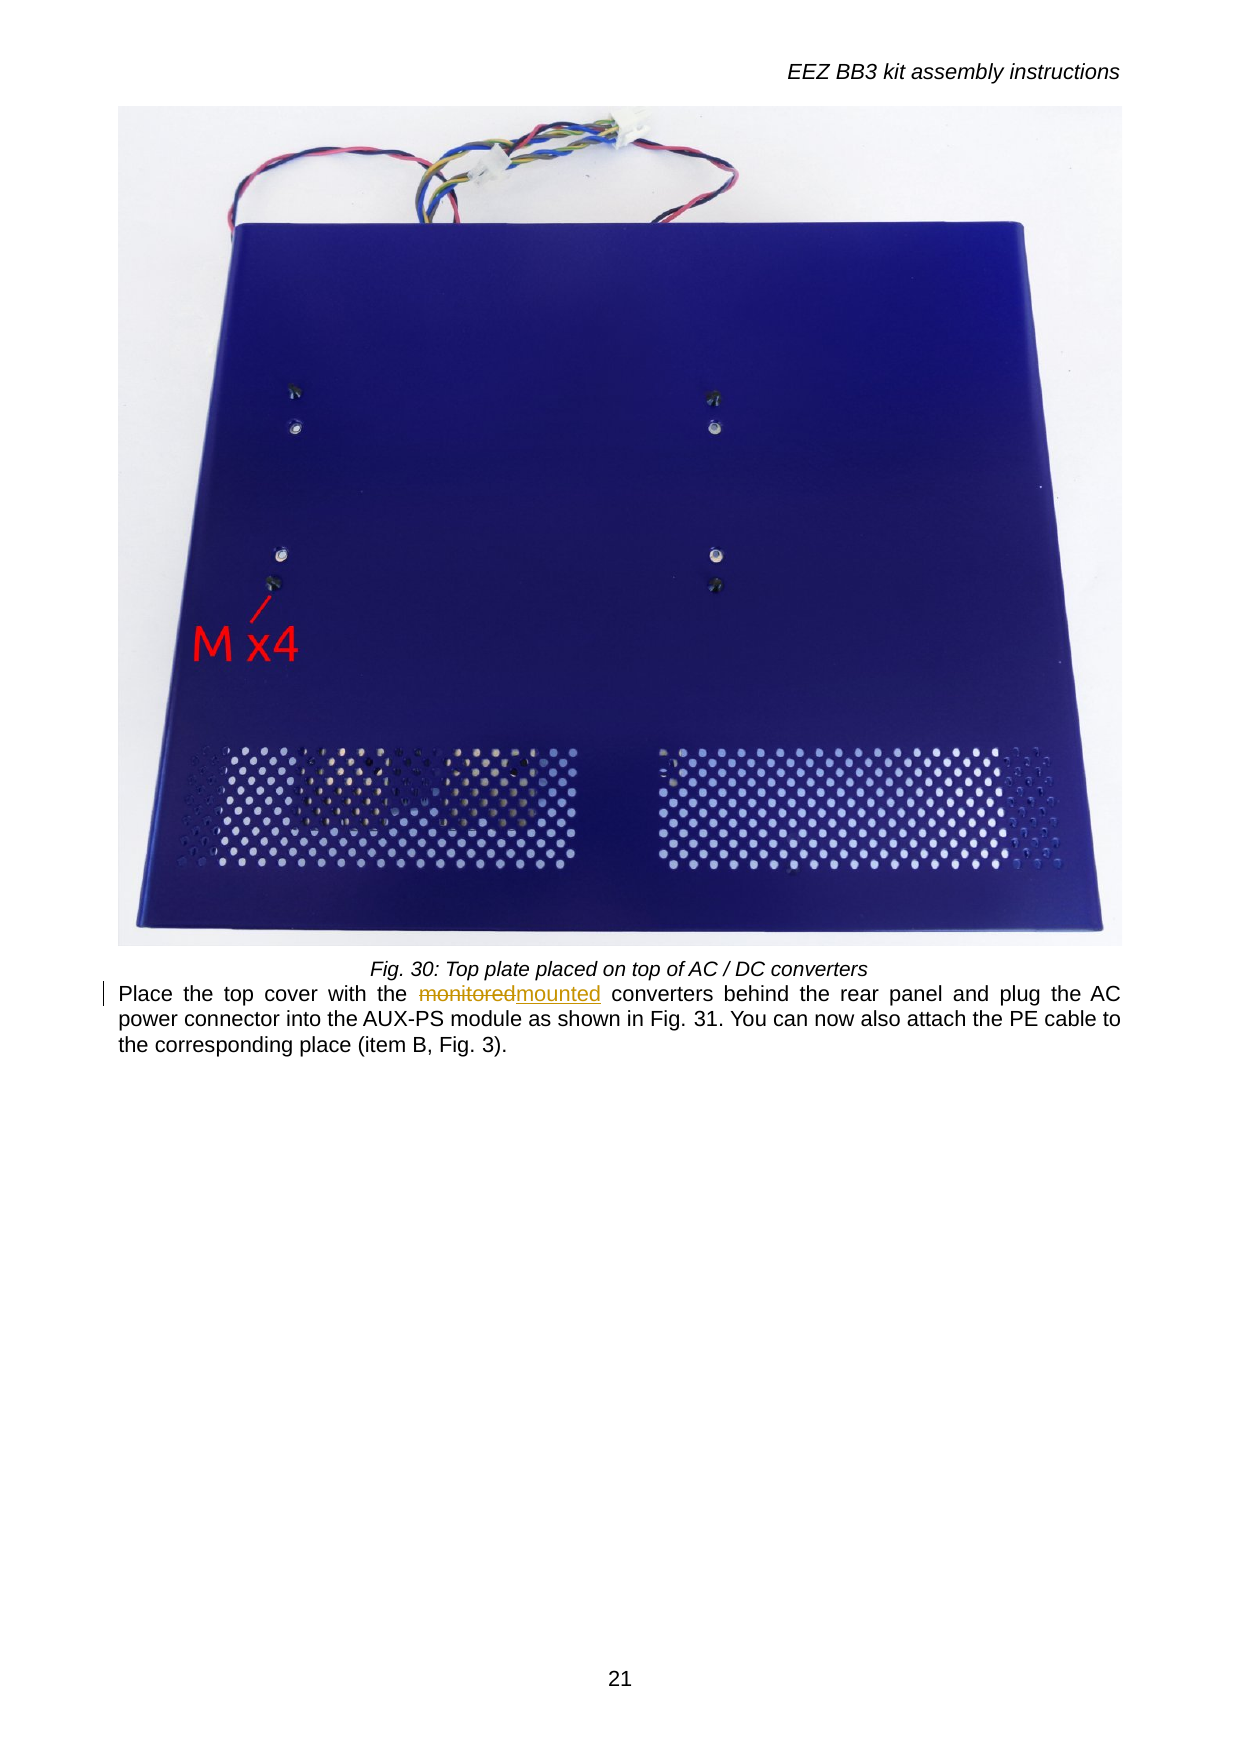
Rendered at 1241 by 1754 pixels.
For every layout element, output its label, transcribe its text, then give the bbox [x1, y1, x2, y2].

text Place the top cover with the mounted converters behind the rear panel and plug the AC power connector into the AUX-PS module as shown in Fig. 31. You can now also attach the PE cable to the corresponding place (item B, Fig. 3). [118, 981, 1122, 1057]
text Fig. 30: Top plate placed on top of AC / DC converters [118, 946, 1122, 981]
picture [118, 106, 1123, 946]
